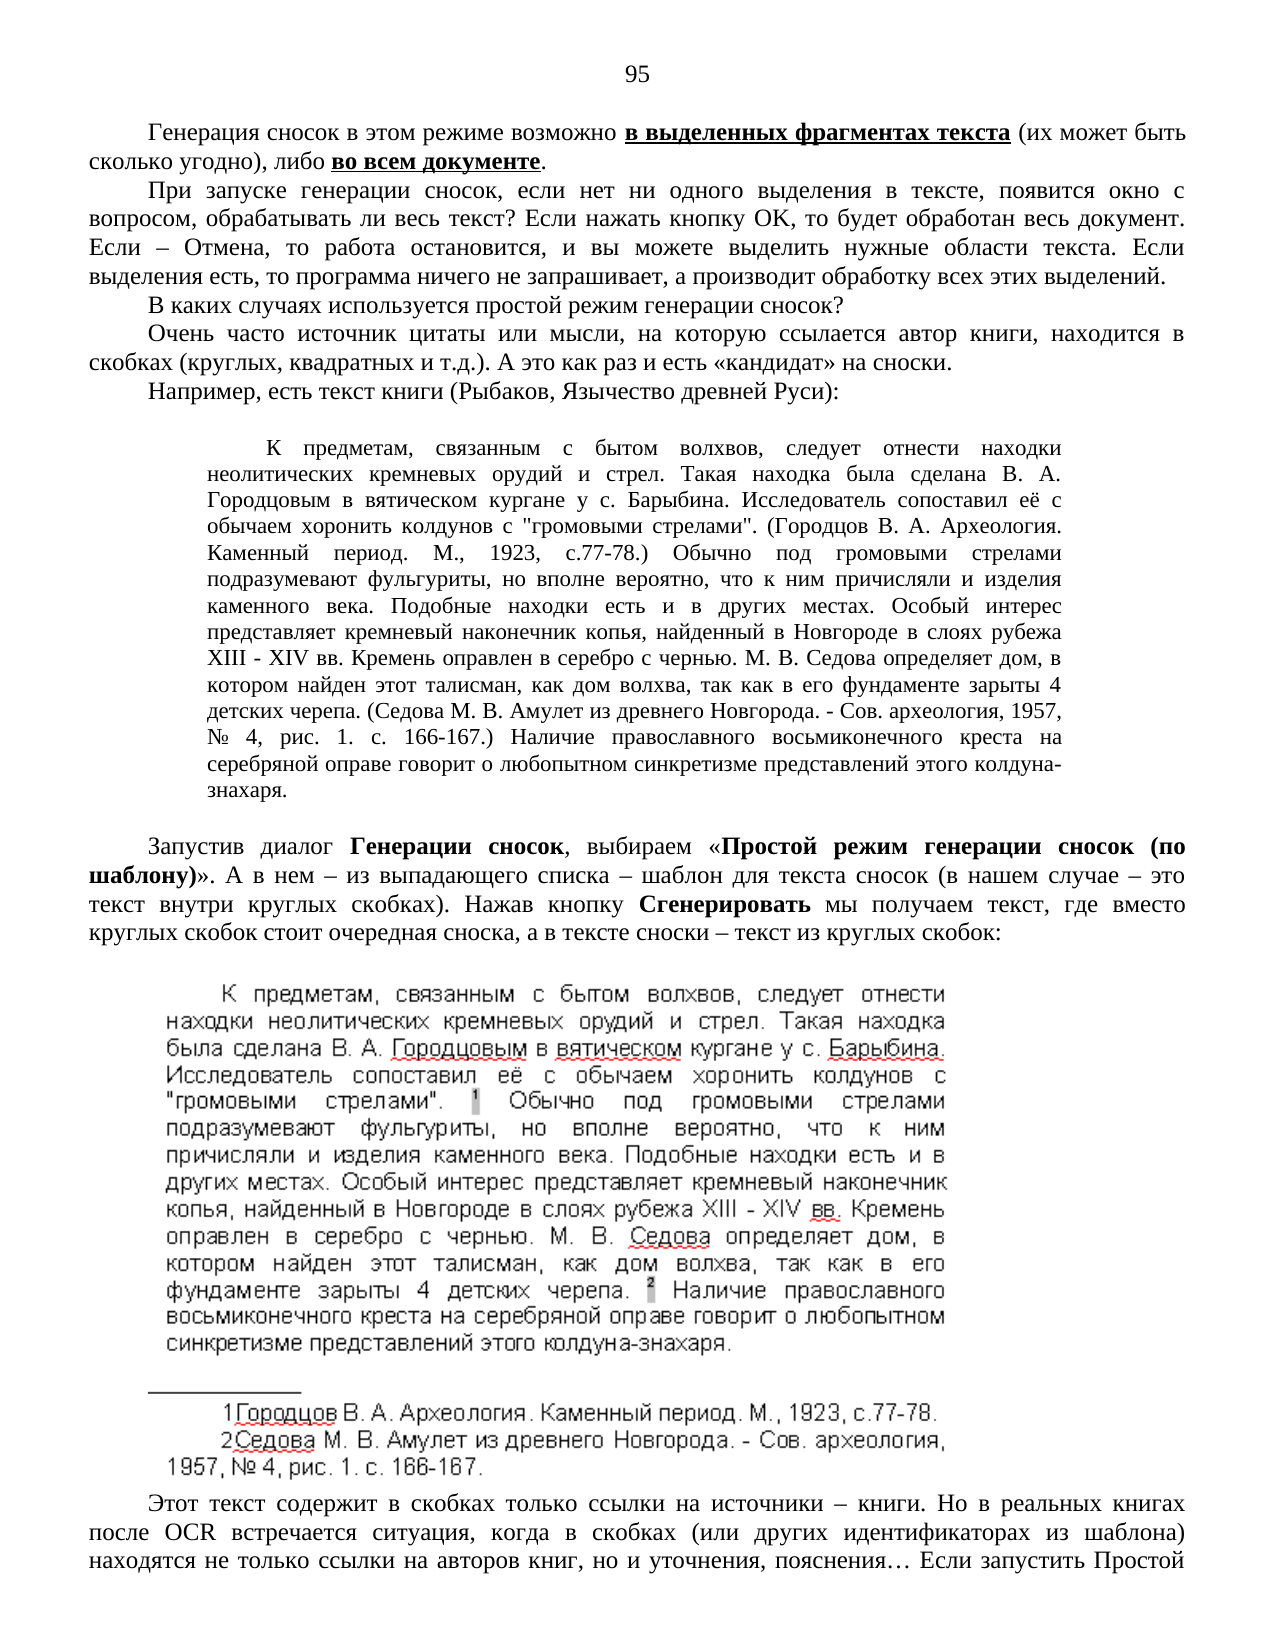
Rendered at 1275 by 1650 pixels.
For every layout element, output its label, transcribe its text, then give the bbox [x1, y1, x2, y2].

text Этот текст содержит в скобках только ссылки на источники – книги. Но в реальных книгах после OCR встречается ситуация, когда в скобках (или других идентификаторах из шаблона) находятся не только ссылки на авторов книг, но и уточнения, пояснения… Если запустить Простой [89, 1488, 1186, 1574]
text Запустив диалог Генерации сносок, выбираем «Простой режим генерации сносок (по шаблону)». А в нем – из выпадающего списка – шаблон для текста сносок (в нашем случае – это текст внутри круглых скобках). Нажав кнопку Сгенерировать мы получаем текст, где вместо круглых скобок стоит очередная сноска, а в тексте сноски – текст из круглых скобок: [89, 831, 1186, 946]
picture [147, 975, 960, 1488]
text Например, есть текст книги (Рыбаков, Язычество древней Руси): [89, 376, 1186, 405]
text В каких случаях используется простой режим генерации сносок? [89, 290, 1186, 318]
text Генерация сносок в этом режиме возможно в выделенных фрагментах текста (их может быть сколько угодно), либо во всем документе. [89, 117, 1186, 175]
text При запуске генерации сносок, если нет ни одного выделения в тексте, появится окно с вопросом, обрабатывать ли весь текст? Если нажать кнопку OK, то будет обработан весь документ. Если – Отмена, то работа остановится, и вы можете выделить нужные области текста. Если выделения есть, то программа ничего не запрашивает, а производит обработку всех этих выделений. [89, 175, 1186, 290]
text К предметам, связанным с бытом волхвов, следует отнести находки неолитических кремневых орудий и стрел. Такая находка была сделана В. А. Городцовым в вятическом кургане у с. Барыбина. Исследователь сопоставил её с обычаем хоронить колдунов с "громовыми стрелами". (Городцов В. А. Археология. Каменный период. М., 1923, с.77-78.) Обычно под громовыми стрелами подразумевают фульгуриты, но вполне вероятно, что к ним причисляли и изделия каменного века. Подобные находки есть и в других местах. Особый интерес представляет кремневый наконечник копья, найденный в Новгороде в слоях рубежа XIII - XIV вв. Кремень оправлен в серебро с чернью. М. В. Седова определяет дом, в котором найден этот талисман, как дом волхва, так как в его фундаменте зарыты 4 детских черепа. (Седова М. В. Амулет из древнего Новгорода. - Сов. археология, 1957, № 4, рис. 1. с. 166-167.) Наличие православного восьмиконечного креста на серебряной оправе говорит о любопытном синкретизме представлений этого колдуна-знахаря. [207, 433, 1063, 802]
text Очень часто источник цитаты или мысли, на которую ссылается автор книги, находится в скобках (круглых, квадратных и т.д.). А это как раз и есть «кандидат» на сноски. [89, 318, 1186, 376]
